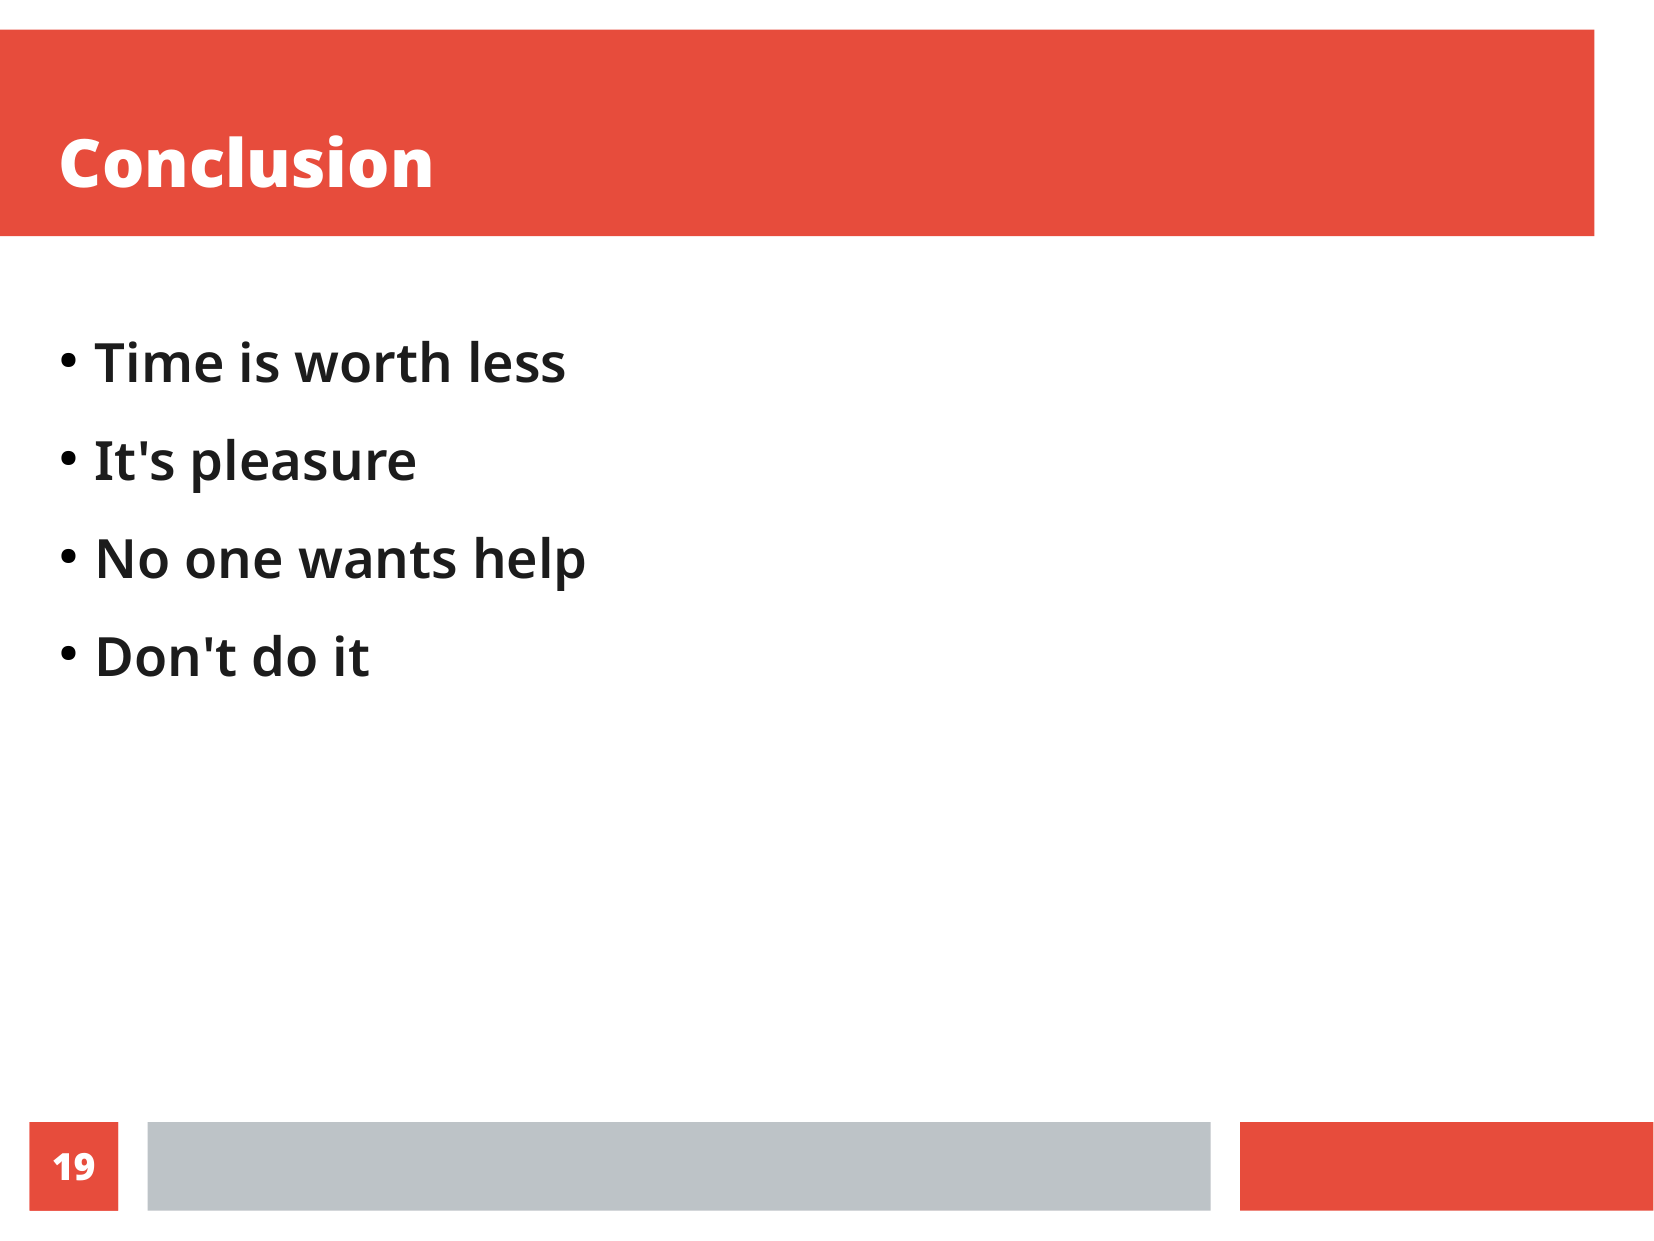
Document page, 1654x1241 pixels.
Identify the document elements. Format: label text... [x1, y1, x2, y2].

list Time is worth less It's pleasure No one wants help Don't do it [59, 324, 1565, 1093]
title Conclusion [59, 59, 1595, 207]
